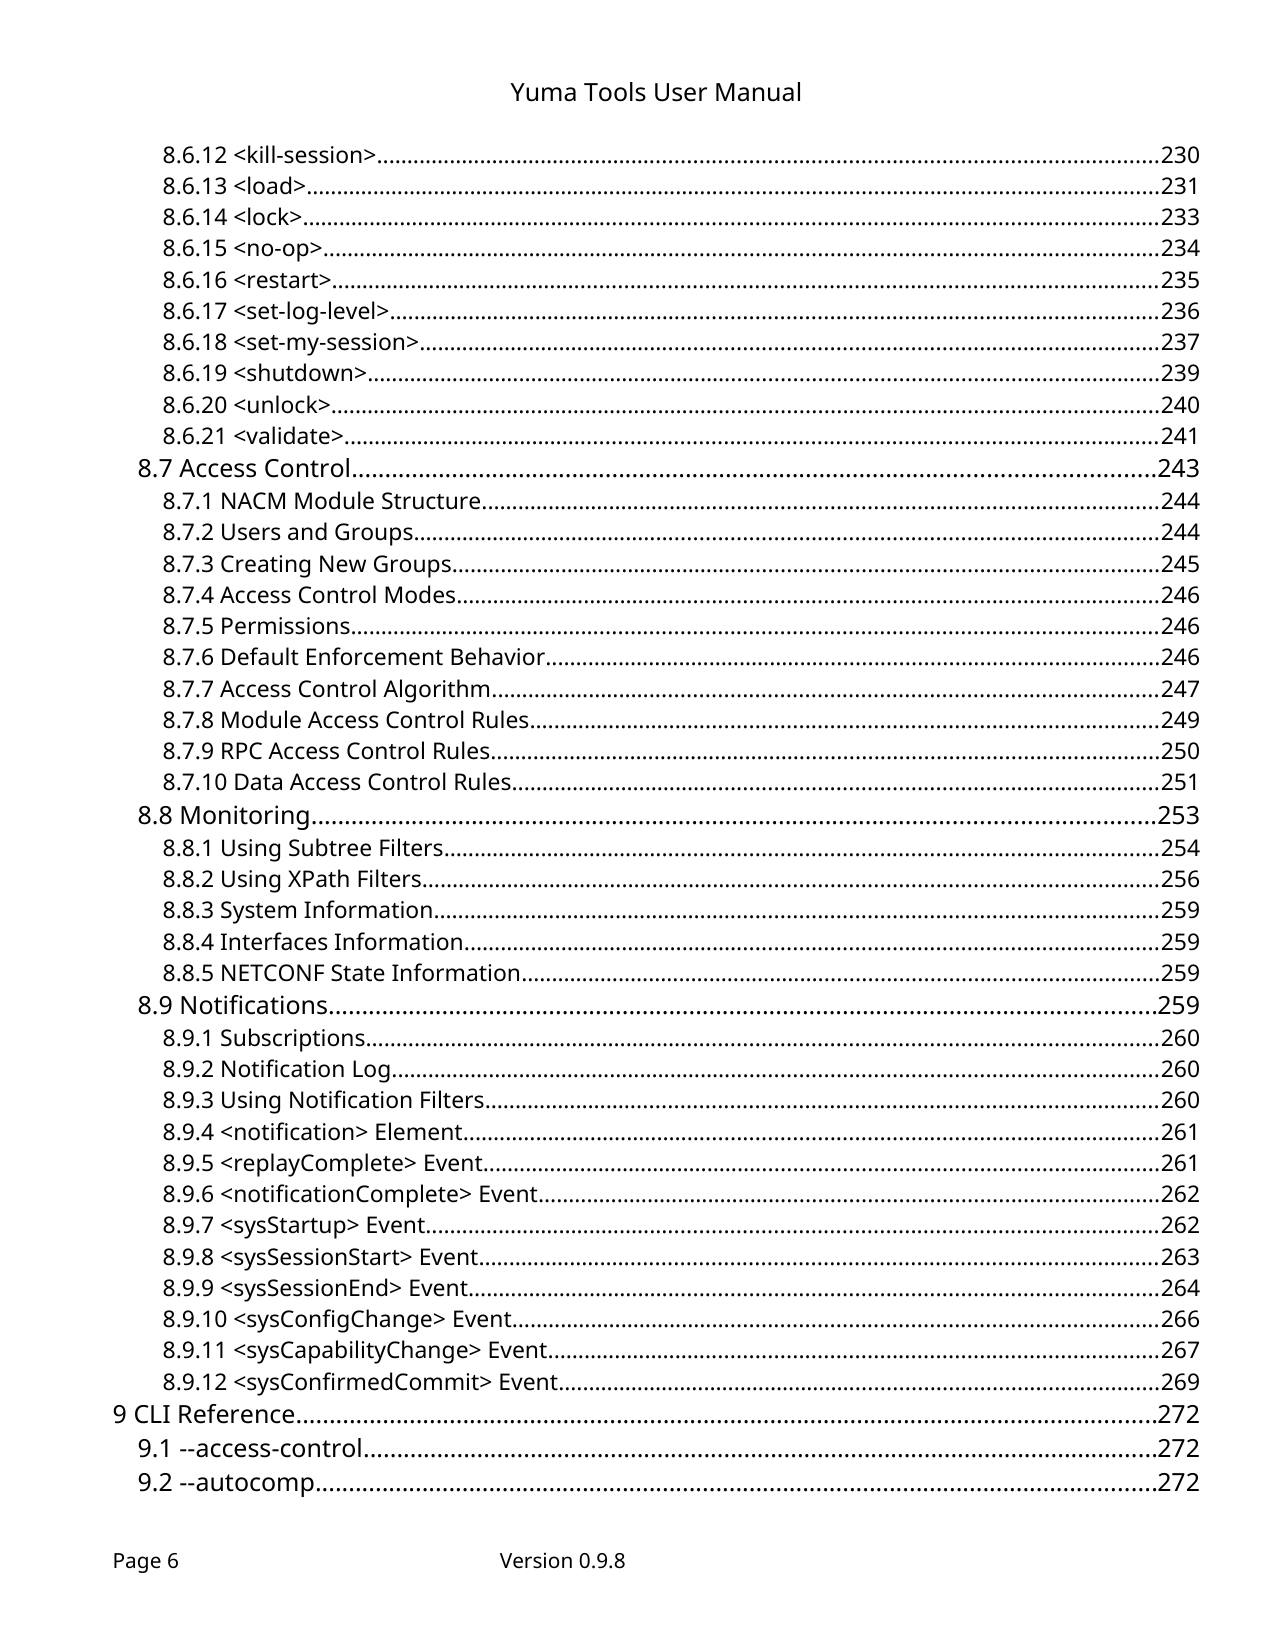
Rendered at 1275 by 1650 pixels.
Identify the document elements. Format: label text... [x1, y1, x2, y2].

text 8.9.7 <sysStartup> Event 262 [162, 1209, 1200, 1241]
text 8.9.8 <sysSessionStart> Event 263 [162, 1241, 1200, 1272]
text 8.9.1 Subscriptions 260 [162, 1022, 1200, 1053]
text 9.2 --autocomp 272 [137, 1465, 1200, 1499]
text 8.6.18 <set-my-session> 237 [162, 326, 1200, 357]
text 8.9.10 <sysConfigChange> Event 266 [162, 1303, 1200, 1334]
text 8.9.6 <notificationComplete> Event 262 [162, 1178, 1200, 1209]
text 8.9.12 <sysConfirmedCommit> Event 269 [162, 1366, 1200, 1397]
text 8.6.14 <lock> 233 [162, 201, 1200, 232]
text 8.9.5 <replayComplete> Event 261 [162, 1147, 1200, 1178]
text 8.7.4 Access Control Modes 246 [162, 579, 1200, 610]
text 8.7.5 Permissions 246 [162, 610, 1200, 641]
text 8.7.3 Creating New Groups 245 [162, 548, 1200, 579]
text 8.9.9 <sysSessionEnd> Event 264 [162, 1272, 1200, 1303]
text 8.9.2 Notification Log 260 [162, 1053, 1200, 1084]
text 8.8.5 NETCONF State Information 259 [162, 957, 1200, 988]
text 8.7.2 Users and Groups 244 [162, 516, 1200, 548]
text 8.6.17 <set-log-level> 236 [162, 295, 1200, 326]
text 8.6.21 <validate> 241 [162, 420, 1200, 451]
text 8.8.3 System Information 259 [162, 894, 1200, 925]
text 8.7.10 Data Access Control Rules 251 [162, 766, 1200, 798]
text 8.7.1 NACM Module Structure 244 [162, 485, 1200, 516]
text 8.9 Notifications 259 [137, 988, 1200, 1022]
text 8.9.3 Using Notification Filters 260 [162, 1084, 1200, 1116]
text 8.7.7 Access Control Algorithm 247 [162, 673, 1200, 704]
text 8.6.15 <no-op> 234 [162, 232, 1200, 263]
text 8.8.2 Using XPath Filters 256 [162, 863, 1200, 894]
text 8.6.19 <shutdown> 239 [162, 357, 1200, 388]
text 8.8 Monitoring 253 [137, 798, 1200, 832]
text 9.1 --access-control 272 [137, 1431, 1200, 1465]
text 8.7 Access Control 243 [137, 451, 1200, 485]
text 8.9.11 <sysCapabilityChange> Event 267 [162, 1334, 1200, 1366]
text 8.9.4 <notification> Element 261 [162, 1116, 1200, 1147]
text 8.8.4 Interfaces Information 259 [162, 925, 1200, 957]
text 8.6.12 <kill-session> 230 [162, 138, 1200, 170]
text 8.6.13 <load> 231 [162, 170, 1200, 201]
text 8.7.9 RPC Access Control Rules 250 [162, 735, 1200, 766]
text 8.6.16 <restart> 235 [162, 263, 1200, 295]
text 9 CLI Reference 272 [112, 1397, 1200, 1431]
text 8.7.6 Default Enforcement Behavior 246 [162, 641, 1200, 673]
text 8.7.8 Module Access Control Rules 249 [162, 704, 1200, 735]
text 8.6.20 <unlock> 240 [162, 388, 1200, 420]
text 8.8.1 Using Subtree Filters 254 [162, 832, 1200, 863]
